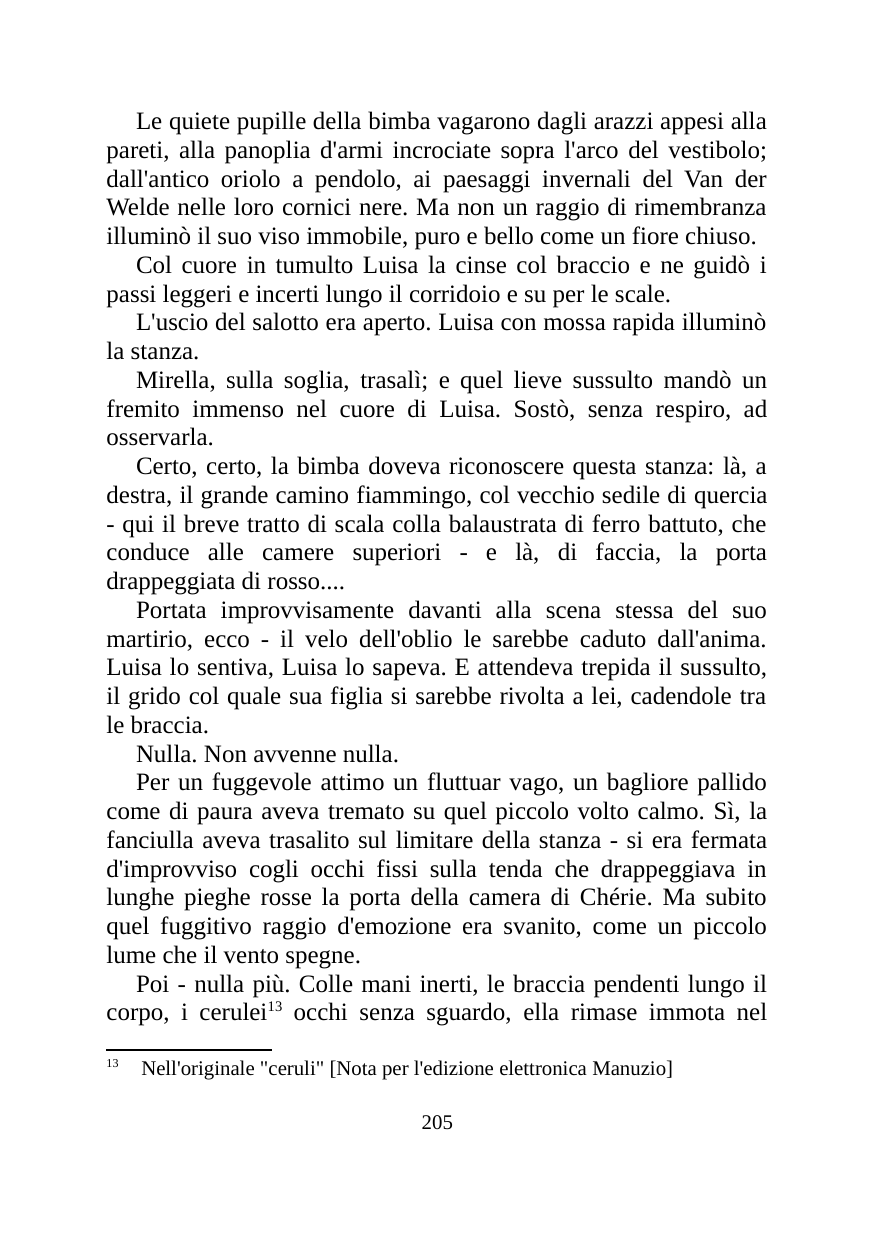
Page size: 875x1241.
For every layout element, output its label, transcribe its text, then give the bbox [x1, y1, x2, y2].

text Mirella, sulla soglia, trasalì; e quel lieve sussulto mandò un fremito immenso nel cuore di Luisa. Sostò, senza respiro, ad osservarla. [106, 365, 768, 451]
text Nulla. Non avvenne nulla. [106, 739, 768, 767]
text L'uscio del salotto era aperto. Luisa con mossa rapida illuminò la stanza. [106, 307, 768, 365]
text Certo, certo, la bimba doveva riconoscere questa stanza: là, a destra, il grande camino fiammingo, col vecchio sedile di quercia - qui il breve tratto di scala colla balaustrata di ferro battuto, che conduce alle camere superiori - e là, di faccia, la porta drappeggiata di rosso.... [106, 451, 768, 595]
text Poi - nulla più. Colle mani inerti, le braccia pendenti lungo il corpo, i cerulei occhi senza sguardo, ella rimase immota nel [106, 969, 768, 1026]
text Nell'originale "ceruli" [Nota per l'edizione elettronica Manuzio] [106, 1056, 768, 1080]
text Portata improvvisamente davanti alla scena stessa del suo martirio, ecco - il velo dell'oblio le sarebbe caduto dall'anima. Luisa lo sentiva, Luisa lo sapeva. E attendeva trepida il sussulto, il grido col quale sua figlia si sarebbe rivolta a lei, cadendole tra le braccia. [106, 595, 768, 739]
text Le quiete pupille della bimba vagarono dagli arazzi appesi alla pareti, alla panoplia d'armi incrociate sopra l'arco del vestibolo; dall'antico oriolo a pendolo, ai paesaggi invernali del Van der Welde nelle loro cornici nere. Ma non un raggio di rimembranza illuminò il suo viso immobile, puro e bello come un fiore chiuso. [106, 106, 768, 250]
text Per un fuggevole attimo un fluttuar vago, un bagliore pallido come di paura aveva tremato su quel piccolo volto calmo. Sì, la fanciulla aveva trasalito sul limitare della stanza - si era fermata d'improvviso cogli occhi fissi sulla tenda che drappeggiava in lunghe pieghe rosse la porta della camera di Chérie. Ma subito quel fuggitivo raggio d'emozione era svanito, come un piccolo lume che il vento spegne. [106, 767, 768, 969]
text Col cuore in tumulto Luisa la cinse col braccio e ne guidò i passi leggeri e incerti lungo il corridoio e su per le scale. [106, 250, 768, 307]
